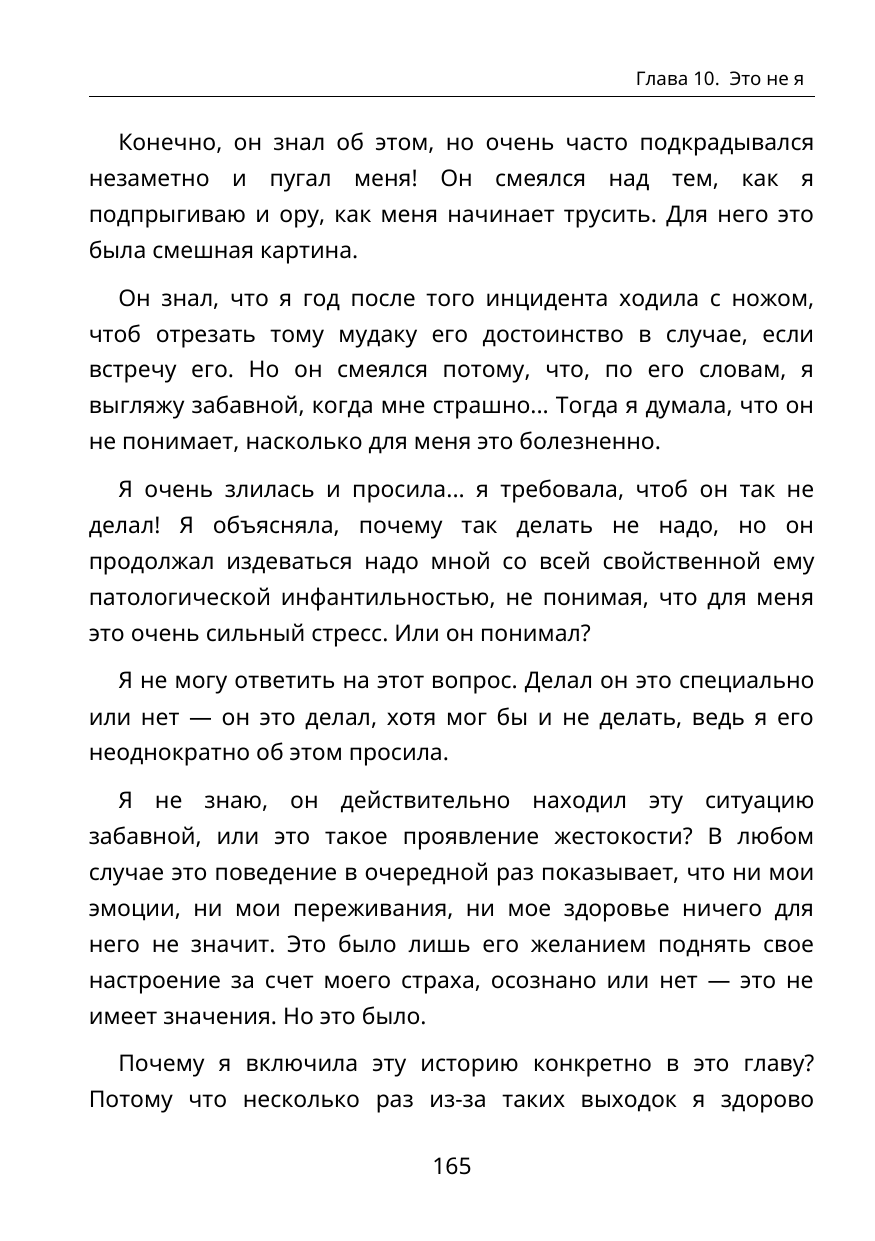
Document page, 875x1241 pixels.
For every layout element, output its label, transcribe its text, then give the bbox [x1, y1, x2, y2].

text Конечно, он знал об этом, но очень часто подкрадывался незаметно и пугал меня! Он смеялся над тем, как я подпрыгиваю и ору, как меня начинает трусить. Для него это была смешная картина. [88, 126, 815, 265]
text Я не могу ответить на этот вопрос. Делал он это специально или нет — он это делал, хотя мог бы и не делать, ведь я его неоднократно об этом просила. [88, 664, 815, 768]
text Я не знаю, он действительно находил эту ситуацию забавной, или это такое проявление жестокости? В любом случае это поведение в очередной раз показывает, что ни мои эмоции, ни мои переживания, ни мое здоровье ничего для него не значит. Это было лишь его желанием поднять свое настроение за счет моего страха, осознано или нет — это не имеет значения. Но это было. [88, 784, 815, 1031]
text Я очень злилась и просила... я требовала, чтоб он так не делал! Я объясняла, почему так делать не надо, но он продолжал издеваться надо мной со всей свойственной ему патологической инфантильностью, не понимая, что для меня это очень сильный стресс. Или он понимал? [88, 473, 815, 648]
text Почему я включила эту историю конкретно в это главу? Потому что несколько раз из-за таких выходок я здорово [88, 1047, 815, 1114]
text Он знал, что я год после того инцидента ходила с ножом, чтоб отрезать тому мудаку его достоинство в случае, если встречу его. Но он смеялся потому, что, по его словам, я выгляжу забавной, когда мне страшно... Тогда я думала, что он не понимает, насколько для меня это болезненно. [88, 282, 815, 457]
